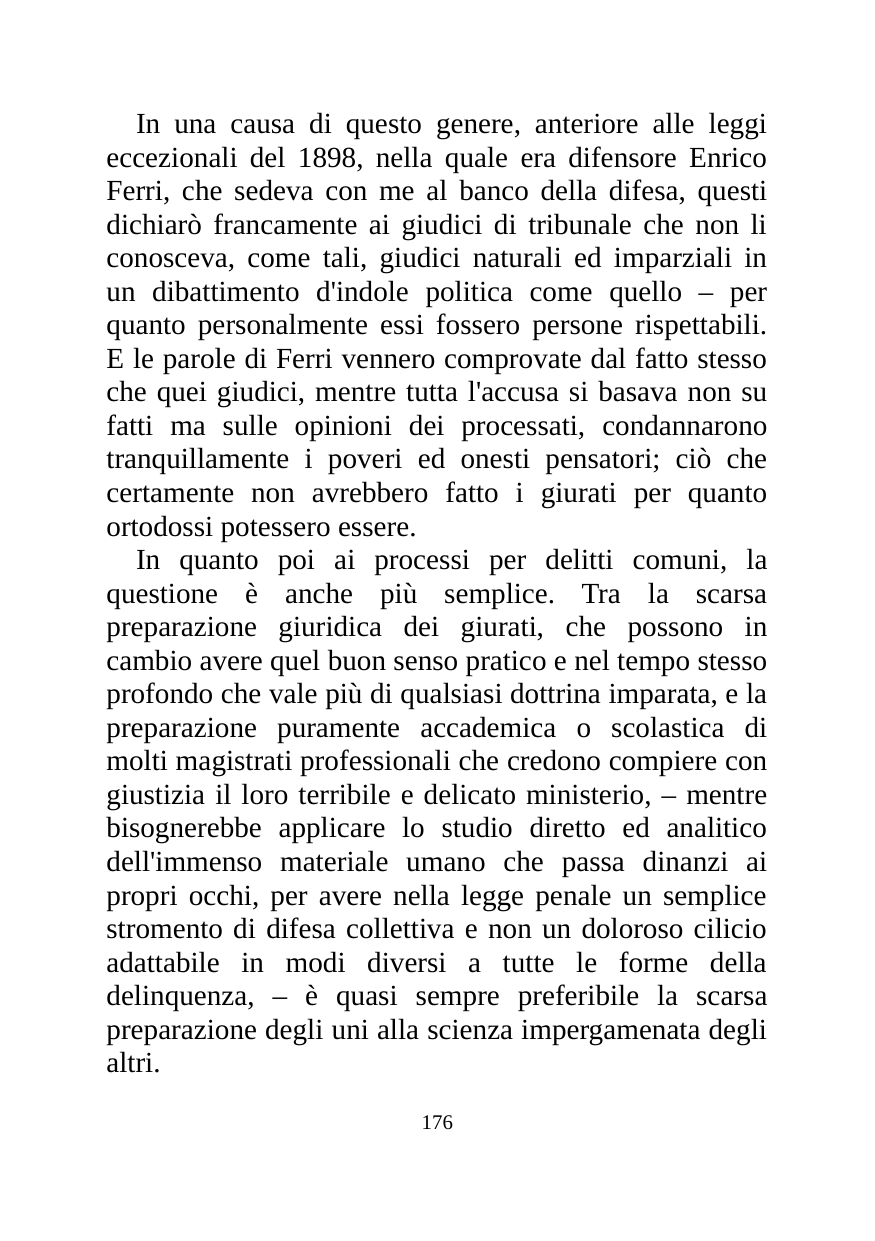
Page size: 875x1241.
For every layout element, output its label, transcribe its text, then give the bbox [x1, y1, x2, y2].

text In quanto poi ai processi per delitti comuni, la questione è anche più semplice. Tra la scarsa preparazione giuridica dei giurati, che possono in cambio avere quel buon senso pratico e nel tempo stesso profondo che vale più di qualsiasi dottrina imparata, e la preparazione puramente accademica o scolastica di molti magistrati professionali che credono compiere con giustizia il loro terribile e delicato ministerio, – mentre bisognerebbe applicare lo studio diretto ed analitico dell'immenso materiale umano che passa dinanzi ai propri occhi, per avere nella legge penale un semplice stromento di difesa collettiva e non un doloroso cilicio adattabile in modi diversi a tutte le forme della delinquenza, – è quasi sempre preferibile la scarsa preparazione degli uni alla scienza impergamenata degli altri. [106, 542, 768, 1079]
text In una causa di questo genere, anteriore alle leggi eccezionali del 1898, nella quale era difensore Enrico Ferri, che sedeva con me al banco della difesa, questi dichiarò francamente ai giudici di tribunale che non li conosceva, come tali, giudici naturali ed imparziali in un dibattimento d'indole politica come quello – per quanto personalmente essi fossero persone rispettabili. E le parole di Ferri vennero comprovate dal fatto stesso che quei giudici, mentre tutta l'accusa si basava non su fatti ma sulle opinioni dei processati, condannarono tranquillamente i poveri ed onesti pensatori; ciò che certamente non avrebbero fatto i giurati per quanto ortodossi potessero essere. [106, 106, 768, 542]
